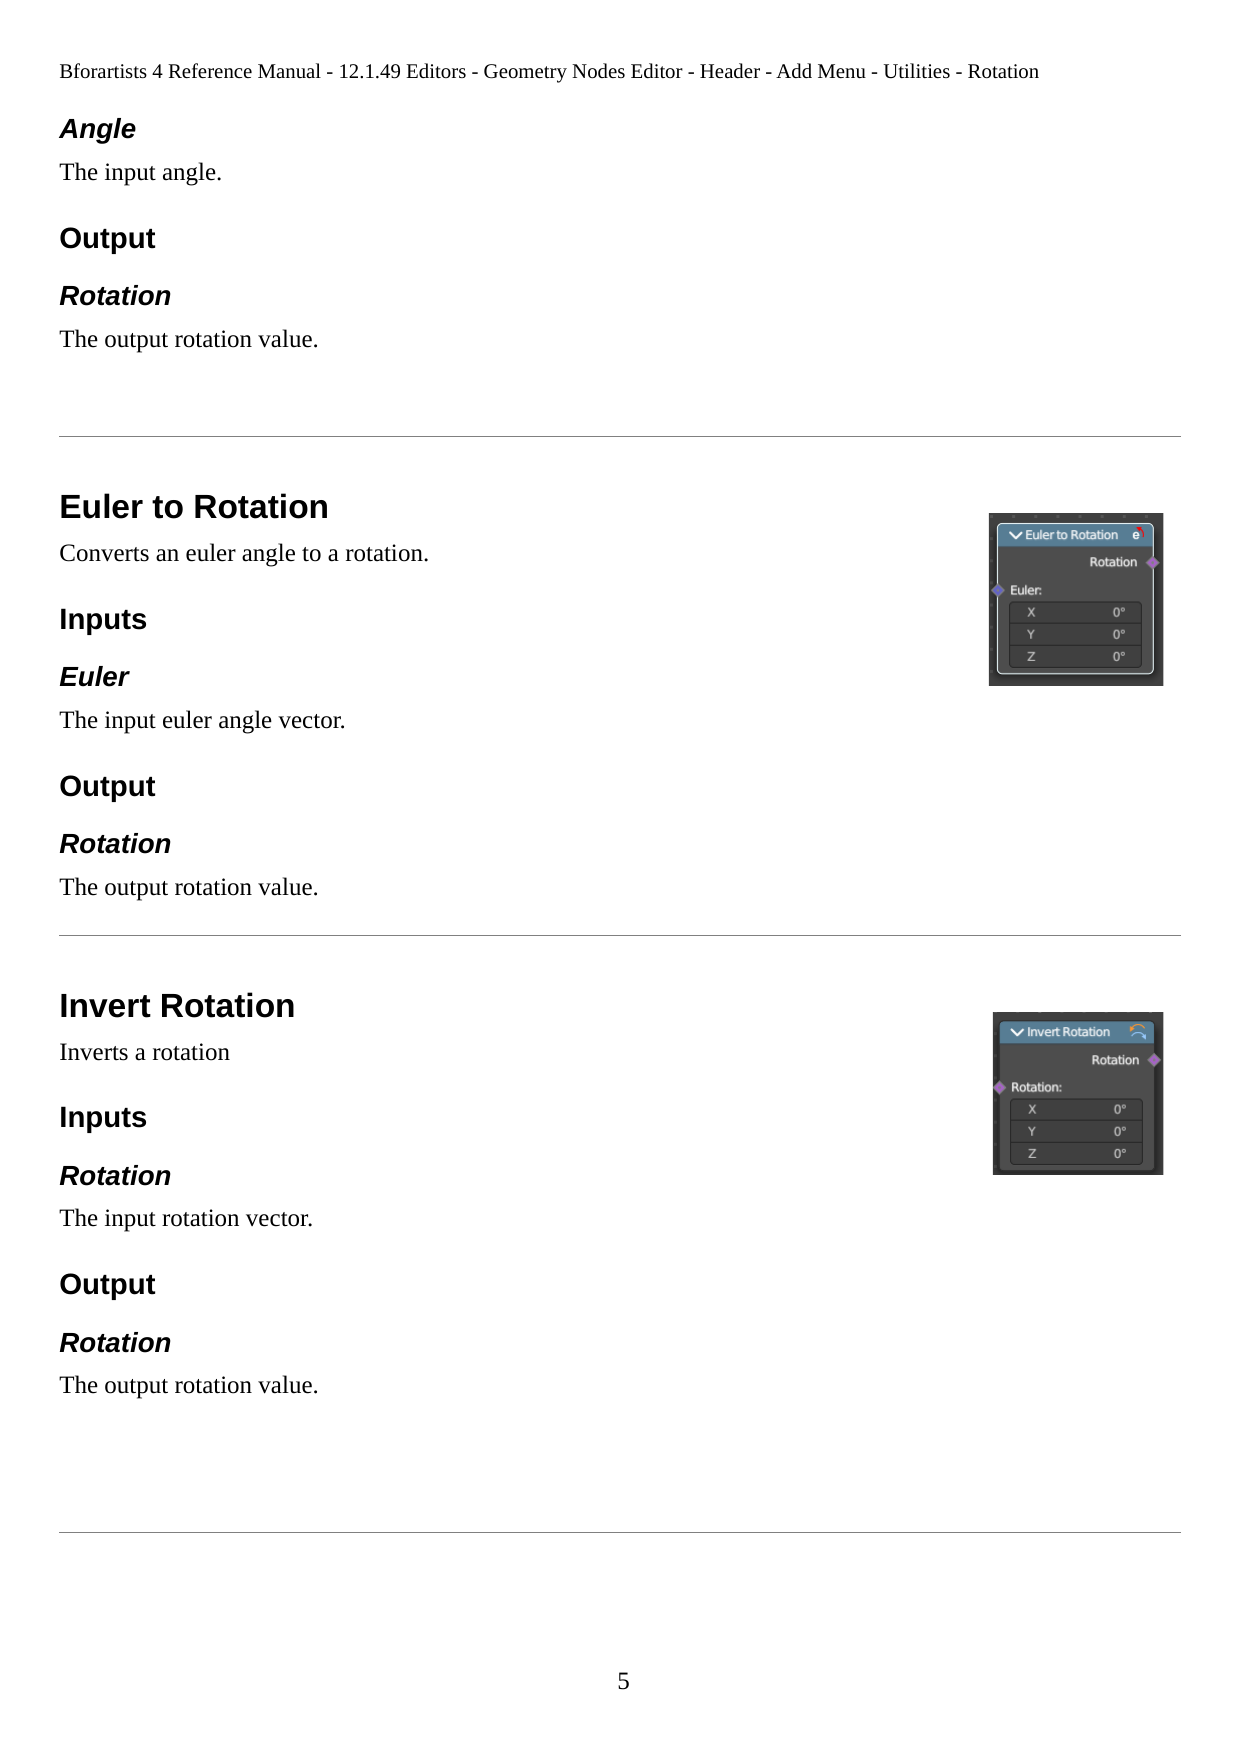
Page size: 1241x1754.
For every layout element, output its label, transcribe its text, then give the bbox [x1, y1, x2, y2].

text The output rotation value. [59, 324, 1181, 352]
subtitle Output [59, 768, 1181, 802]
picture [988, 513, 1164, 686]
subtitle [1164, 602, 1181, 635]
text The output rotation value. [59, 872, 1181, 900]
subtitle Rotation [59, 279, 1181, 311]
subtitle Euler to Rotation [59, 487, 1181, 526]
subtitle Angle [59, 113, 1181, 144]
subtitle Output [59, 221, 1181, 254]
picture [992, 1012, 1164, 1175]
subtitle Inputs [59, 602, 988, 635]
text The input angle. [59, 157, 1181, 186]
text The input rotation vector. [59, 1203, 1181, 1232]
text The output rotation value. [59, 1370, 1181, 1399]
subtitle Output [59, 1267, 1181, 1301]
text Converts an euler angle to a rotation. [59, 538, 988, 567]
subtitle Rotation [59, 1159, 1181, 1191]
text The input euler angle vector. [59, 705, 1181, 733]
subtitle [1164, 1100, 1181, 1134]
text Inverts a rotation [59, 1037, 992, 1066]
text [1164, 1037, 1181, 1066]
subtitle Invert Rotation [59, 986, 1181, 1024]
subtitle Inputs [59, 1100, 992, 1134]
subtitle Rotation [59, 1326, 1181, 1358]
subtitle Euler [59, 660, 1181, 692]
subtitle Rotation [59, 827, 1181, 859]
